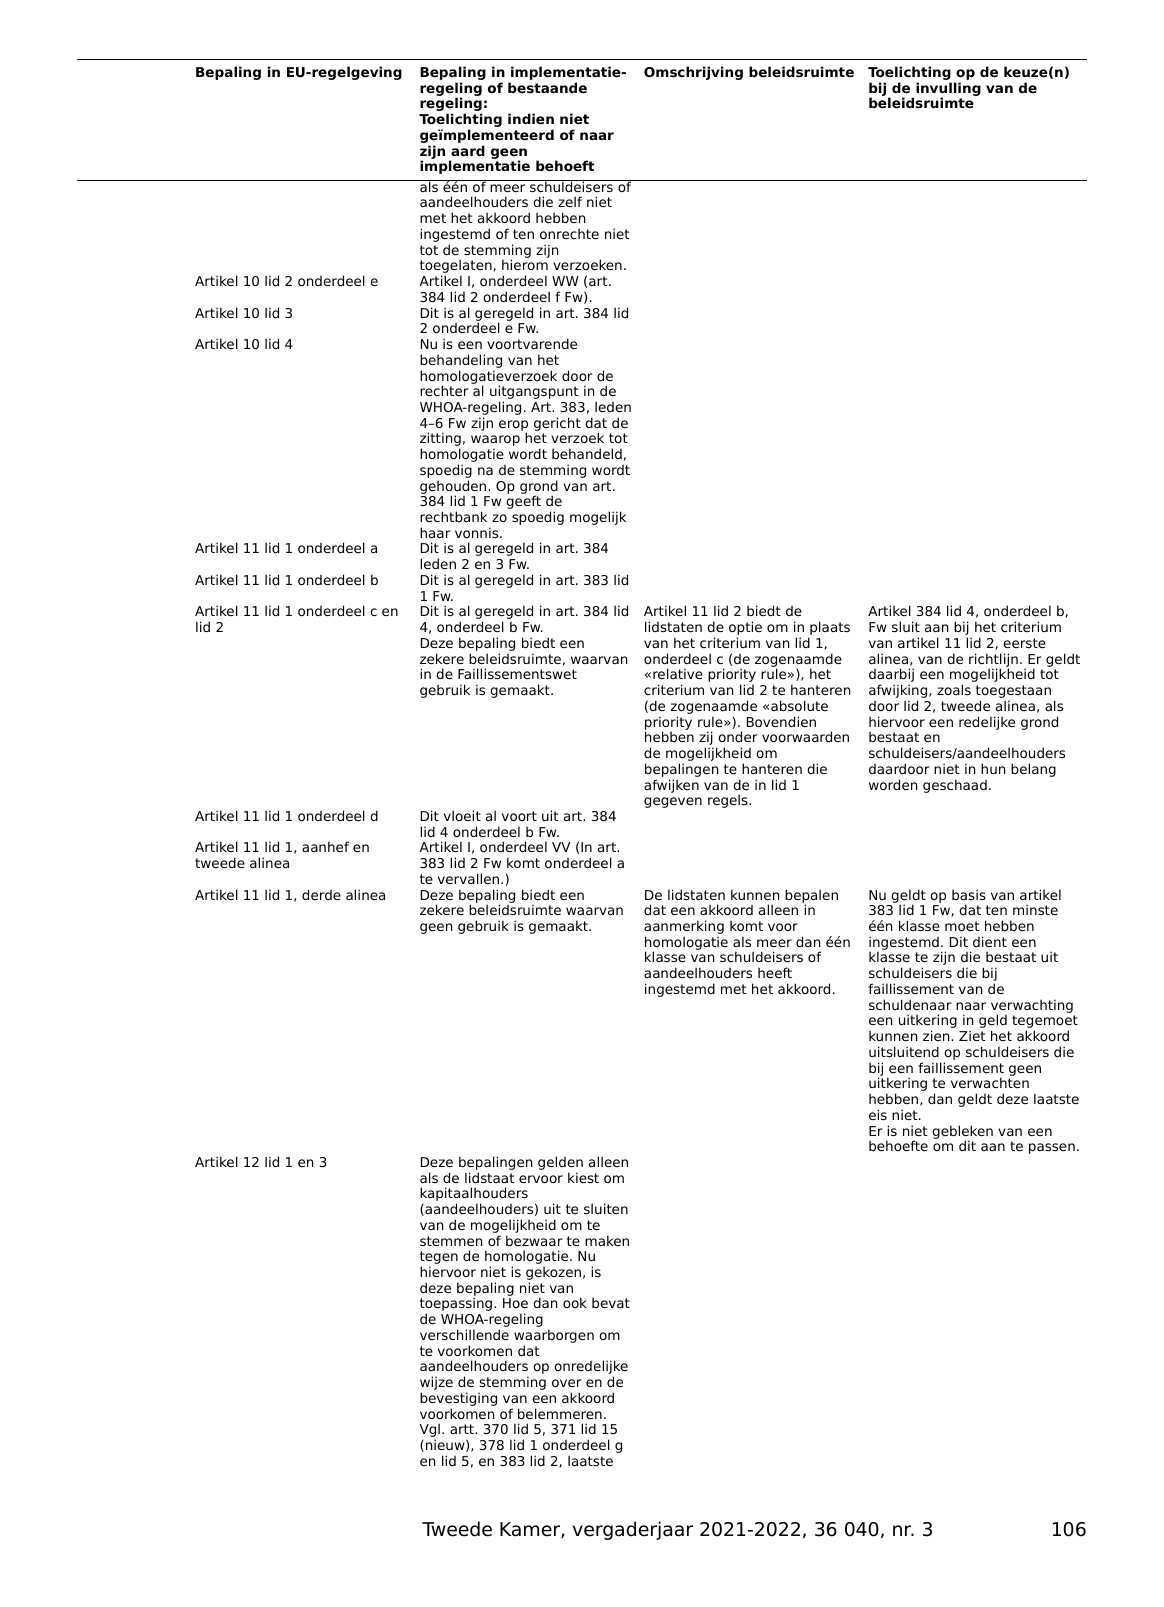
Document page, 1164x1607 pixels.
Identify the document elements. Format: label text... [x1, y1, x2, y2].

table_cell Dit vloeit al voort uit art. 384 lid 4 onderdeel b Fw. [413, 809, 638, 840]
table_cell [77, 274, 189, 305]
table_cell Nu is een voortvarende behandeling van het homologatieverzoek door de rechter al uitgangspunt in de WHOA-regeling. Art. 383, leden 4–6 Fw zijn erop gericht dat de zitting, waarop het verzoek tot homologatie wordt behandeld, spoedig na de stemming wordt gehouden. Op grond van art. 384 lid 1 Fw geeft de rechtbank zo spoedig mogelijk haar vonnis. [413, 337, 638, 541]
table_cell [77, 809, 189, 840]
table_cell Deze bepalingen gelden alleen als de lidstaat ervoor kiest om kapitaalhouders (aandeelhouders) uit te sluiten van de mogelijkheid om te stemmen of bezwaar te maken tegen de homologatie. Nu hiervoor niet is gekozen, is deze bepaling niet van toepassing. Hoe dan ook bevat de WHOA-regeling verschillende waarborgen om te voorkomen dat aandeelhouders op onredelijke wijze de stemming over en de bevestiging van een akkoord voorkomen of belemmeren. Vgl. artt. 370 lid 5, 371 lid 15 (nieuw), 378 lid 1 onderdeel g en lid 5, en 383 lid 2, laatste [413, 1155, 638, 1469]
table_cell [862, 840, 1087, 887]
table_cell [77, 541, 189, 573]
table_cell Nu geldt op basis van artikel 383 lid 1 Fw, dat ten minste één klasse moet hebben ingestemd. Dit dient een klasse te zijn die bestaat uit schuldeisers die bij faillissement van de schuldenaar naar verwachting een uitkering in geld tegemoet kunnen zien. Ziet het akkoord uitsluitend op schuldeisers die bij een faillissement geen uitkering te verwachten hebben, dan geldt deze laatste eis niet. Er is niet gebleken van een behoefte om dit aan te passen. [862, 888, 1087, 1155]
table_cell [862, 274, 1087, 305]
table_cell Artikel 11 lid 1 onderdeel c en lid 2 [189, 604, 413, 809]
table_cell [638, 274, 862, 305]
table_cell [638, 541, 862, 573]
table_cell Artikel 12 lid 1 en 3 [189, 1155, 413, 1469]
table_cell [77, 840, 189, 887]
table_cell Dit is al geregeld in art. 384 leden 2 en 3 Fw. [413, 541, 638, 573]
table_header [77, 60, 189, 179]
table_header Bepaling in EU-regelgeving [189, 60, 413, 179]
table_cell [862, 337, 1087, 541]
table_cell [638, 573, 862, 604]
table_cell [77, 1155, 189, 1469]
table_cell [77, 888, 189, 1155]
table_cell [77, 305, 189, 337]
table_cell [862, 305, 1087, 337]
table_cell [638, 337, 862, 541]
table_cell Artikel 10 lid 3 [189, 305, 413, 337]
table_cell Artikel 11 lid 1 onderdeel b [189, 573, 413, 604]
table_cell Artikel 384 lid 4, onderdeel b, Fw sluit aan bij het criterium van artikel 11 lid 2, eerste alinea, van de richtlijn. Er geldt daarbij een mogelijkheid tot afwijking, zoals toegestaan door lid 2, tweede alinea, als hiervoor een redelijke grond bestaat en schuldeisers/aandeelhouders daardoor niet in hun belang worden geschaad. [862, 604, 1087, 809]
table_cell [638, 1155, 862, 1469]
table_cell De lidstaten kunnen bepalen dat een akkoord alleen in aanmerking komt voor homologatie als meer dan één klasse van schuldeisers of aandeelhouders heeft ingestemd met het akkoord. [638, 888, 862, 1155]
table_cell Artikel I, onderdeel WW (art. 384 lid 2 onderdeel f Fw). [413, 274, 638, 305]
table_cell [862, 181, 1087, 274]
table_cell [189, 181, 413, 274]
table_cell Artikel 11 lid 1 onderdeel a [189, 541, 413, 573]
table_cell Dit is al geregeld in art. 384 lid 2 onderdeel e Fw. [413, 305, 638, 337]
table_cell [638, 305, 862, 337]
table_cell Artikel 11 lid 1 onderdeel d [189, 809, 413, 840]
table_cell [862, 541, 1087, 573]
table_header Bepaling in implementatie-regeling of bestaande regeling: Toelichting indien niet geïmplementeerd of naar zijn aard geen implementatie behoeft [413, 60, 638, 179]
table_cell Artikel 10 lid 4 [189, 337, 413, 541]
table_header Omschrijving beleidsruimte [638, 60, 862, 179]
table_cell Artikel 11 lid 2 biedt de lidstaten de optie om in plaats van het criterium van lid 1, onderdeel c (de zogenaamde «relative priority rule»), het criterium van lid 2 te hanteren (de zogenaamde «absolute priority rule»). Bovendien hebben zij onder voorwaarden de mogelijkheid om bepalingen te hanteren die afwijken van de in lid 1 gegeven regels. [638, 604, 862, 809]
table_cell [862, 573, 1087, 604]
table_cell [77, 604, 189, 809]
table_cell Dit is al geregeld in art. 384 lid 4, onderdeel b Fw. Deze bepaling biedt een zekere beleidsruimte, waarvan in de Faillissementswet gebruik is gemaakt. [413, 604, 638, 809]
table_cell [77, 573, 189, 604]
table_cell Artikel 10 lid 2 onderdeel e [189, 274, 413, 305]
table_cell Artikel I, onderdeel VV (In art. 383 lid 2 Fw komt onderdeel a te vervallen.) [413, 840, 638, 887]
table_cell [862, 809, 1087, 840]
table_cell [77, 181, 189, 274]
table_cell als één of meer schuldeisers of aandeelhouders die zelf niet met het akkoord hebben ingestemd of ten onrechte niet tot de stemming zijn toegelaten, hierom verzoeken. [413, 181, 638, 274]
table_cell Artikel 11 lid 1, aanhef en tweede alinea [189, 840, 413, 887]
table_cell [77, 337, 189, 541]
table_cell [638, 840, 862, 887]
table_cell [638, 181, 862, 274]
table_cell [638, 809, 862, 840]
table_cell Deze bepaling biedt een zekere beleidsruimte waarvan geen gebruik is gemaakt. [413, 888, 638, 1155]
table_cell [862, 1155, 1087, 1469]
table_cell Artikel 11 lid 1, derde alinea [189, 888, 413, 1155]
table_cell Dit is al geregeld in art. 383 lid 1 Fw. [413, 573, 638, 604]
table_header Toelichting op de keuze(n) bij de invulling van de beleidsruimte [862, 60, 1087, 179]
